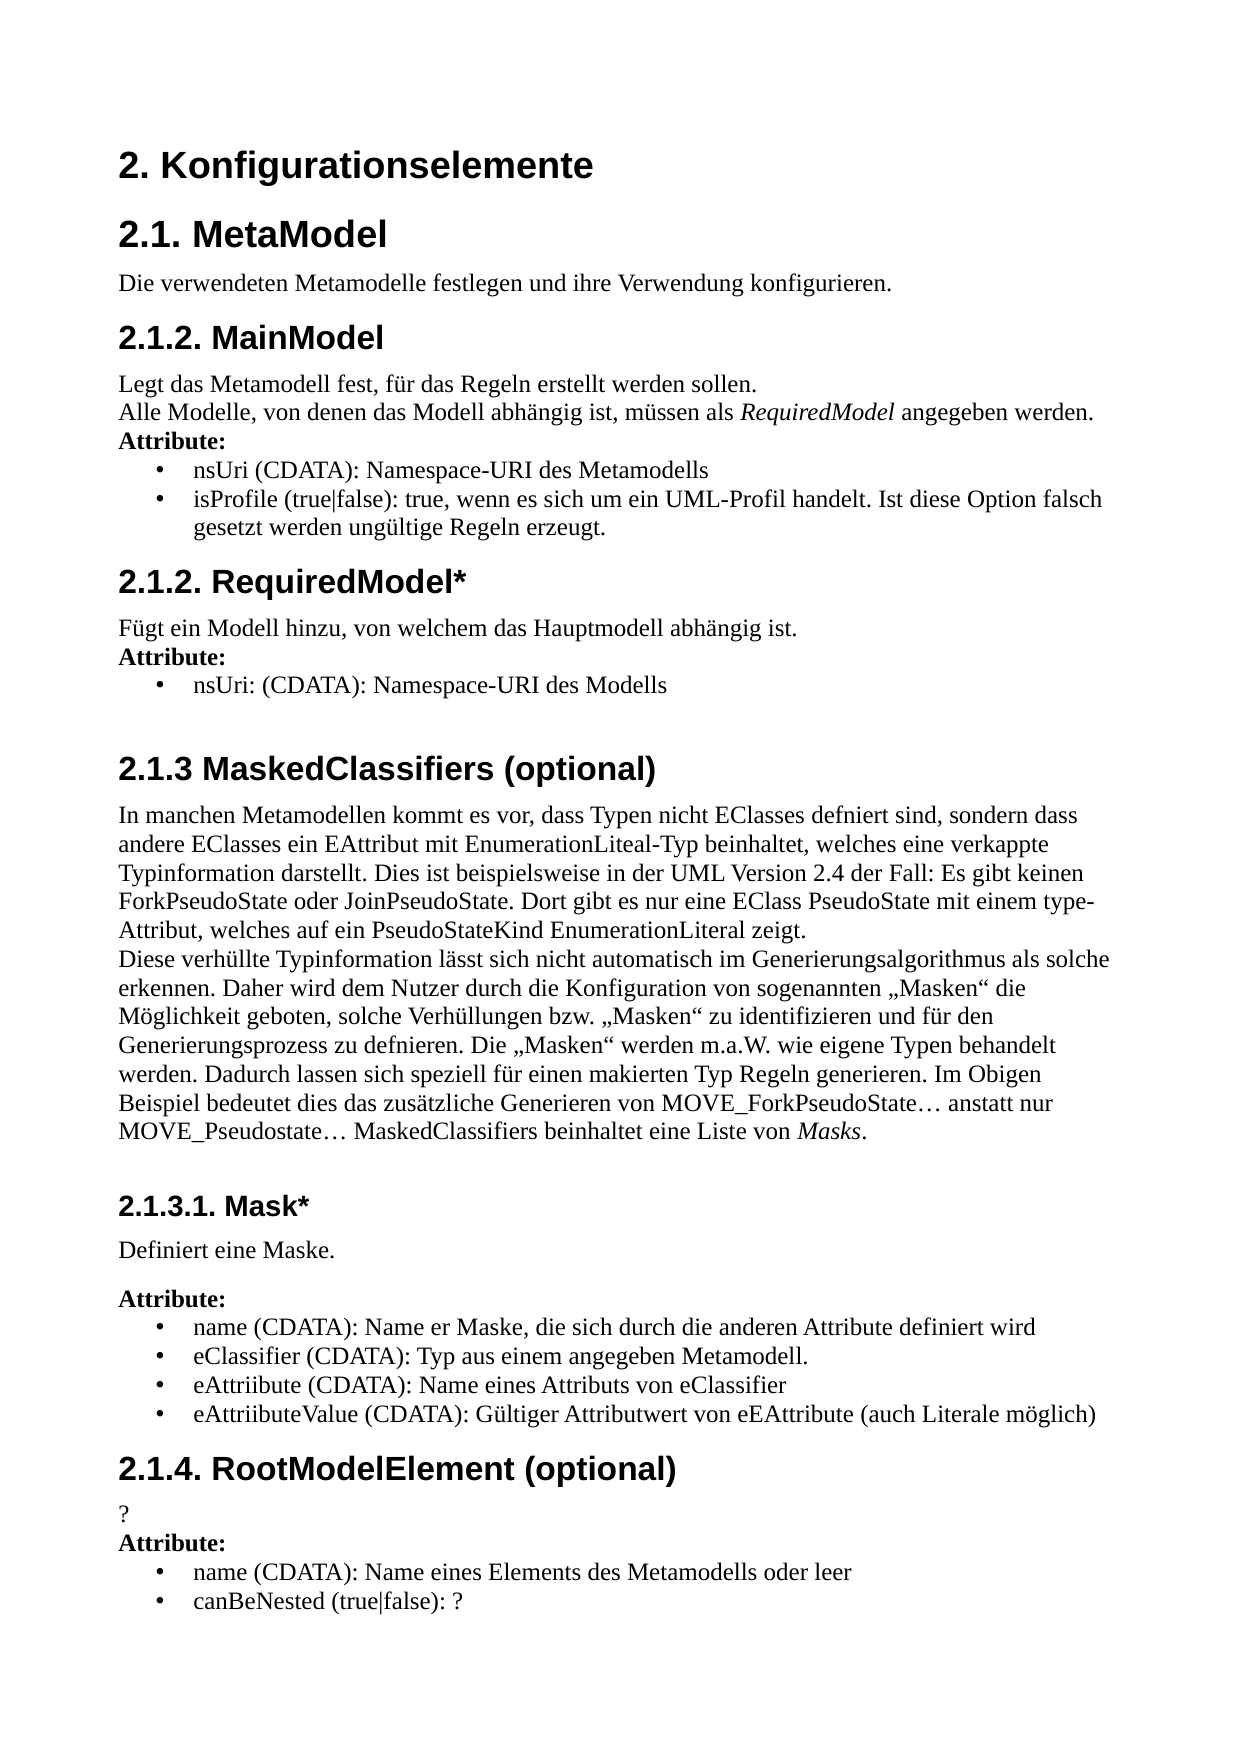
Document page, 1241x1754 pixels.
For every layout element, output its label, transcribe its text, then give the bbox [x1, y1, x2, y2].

text Attribute: [118, 426, 1122, 455]
subtitle 2.1.3.1. Mask* [118, 1188, 1122, 1222]
list eAttriibuteValue (CDATA): Gültiger Attributwert von eEAttribute (auch Literale möglich) [156, 1399, 1122, 1427]
list nsUri: (CDATA): Namespace-URI des Modells [156, 671, 1122, 699]
subtitle 2.1.4. RootModelElement (optional) [118, 1448, 1122, 1487]
text In manchen Metamodellen kommt es vor, dass Typen nicht EClasses defniert sind, sondern dass andere EClasses ein EAttribut mit EnumerationLiteal-Typ beinhaltet, welches eine verkappte Typinformation darstellt. Dies ist beispielsweise in der UML Version 2.4 der Fall: Es gibt keinen ForkPseudoState oder JoinPseudoState. Dort gibt es nur eine EClass PseudoState mit einem type-Attribut, welches auf ein PseudoStateKind EnumerationLiteral zeigt. [118, 800, 1122, 944]
subtitle 2.1.3 MaskedClassifiers (optional) [118, 749, 1122, 788]
list eAttriibute (CDATA): Name eines Attributs von eClassifier [156, 1370, 1122, 1399]
list name (CDATA): Name er Maske, die sich durch die anderen Attribute definiert wird [156, 1312, 1122, 1341]
list isProfile (true|false): true, wenn es sich um ein UML-Profil handelt. Ist diese Option falsch gesetzt werden ungültige Regeln erzeugt. [156, 484, 1122, 541]
subtitle 2.1.2. MainModel [118, 317, 1122, 356]
text Legt das Metamodell fest, für das Regeln erstellt werden sollen. [118, 369, 1122, 397]
text Attribute: [118, 1528, 1122, 1557]
subtitle 2.1. MetaModel [118, 212, 1122, 255]
list canBeNested (true|false): ? [156, 1586, 1122, 1614]
text Attribute: [118, 1284, 1122, 1312]
list name (CDATA): Name eines Elements des Metamodells oder leer [156, 1557, 1122, 1586]
text ? [118, 1499, 1122, 1528]
text Diese verhüllte Typinformation lässt sich nicht automatisch im Generierungsalgorithmus als solche erkennen. Daher wird dem Nutzer durch die Konfiguration von sogenannten „Masken“ die Möglichkeit geboten, solche Verhüllungen bzw. „Masken“ zu identifizieren und für den Generierungsprozess zu defnieren. Die „Masken“ werden m.a.W. wie eigene Typen behandelt werden. Dadurch lassen sich speziell für einen makierten Typ Regeln generieren. Im Obigen Beispiel bedeutet dies das zusätzliche Generieren von MOVE_ForkPseudoState… anstatt nur MOVE_Pseudostate… MaskedClassifiers beinhaltet eine Liste von Masks. [118, 944, 1122, 1145]
list nsUri (CDATA): Namespace-URI des Metamodells [156, 455, 1122, 484]
text Die verwendeten Metamodelle festlegen und ihre Verwendung konfigurieren. [118, 268, 1122, 297]
text Fügt ein Modell hinzu, von welchem das Hauptmodell abhängig ist. [118, 613, 1122, 642]
subtitle 2. Konfigurationselemente [118, 143, 1122, 187]
text Attribute: [118, 642, 1122, 671]
list eClassifier (CDATA): Typ aus einem angegeben Metamodell. [156, 1341, 1122, 1370]
subtitle 2.1.2. RequiredModel* [118, 562, 1122, 601]
text Definiert eine Maske. [118, 1235, 1122, 1263]
text Alle Modelle, von denen das Modell abhängig ist, müssen als RequiredModel angegeben werden. [118, 397, 1122, 426]
